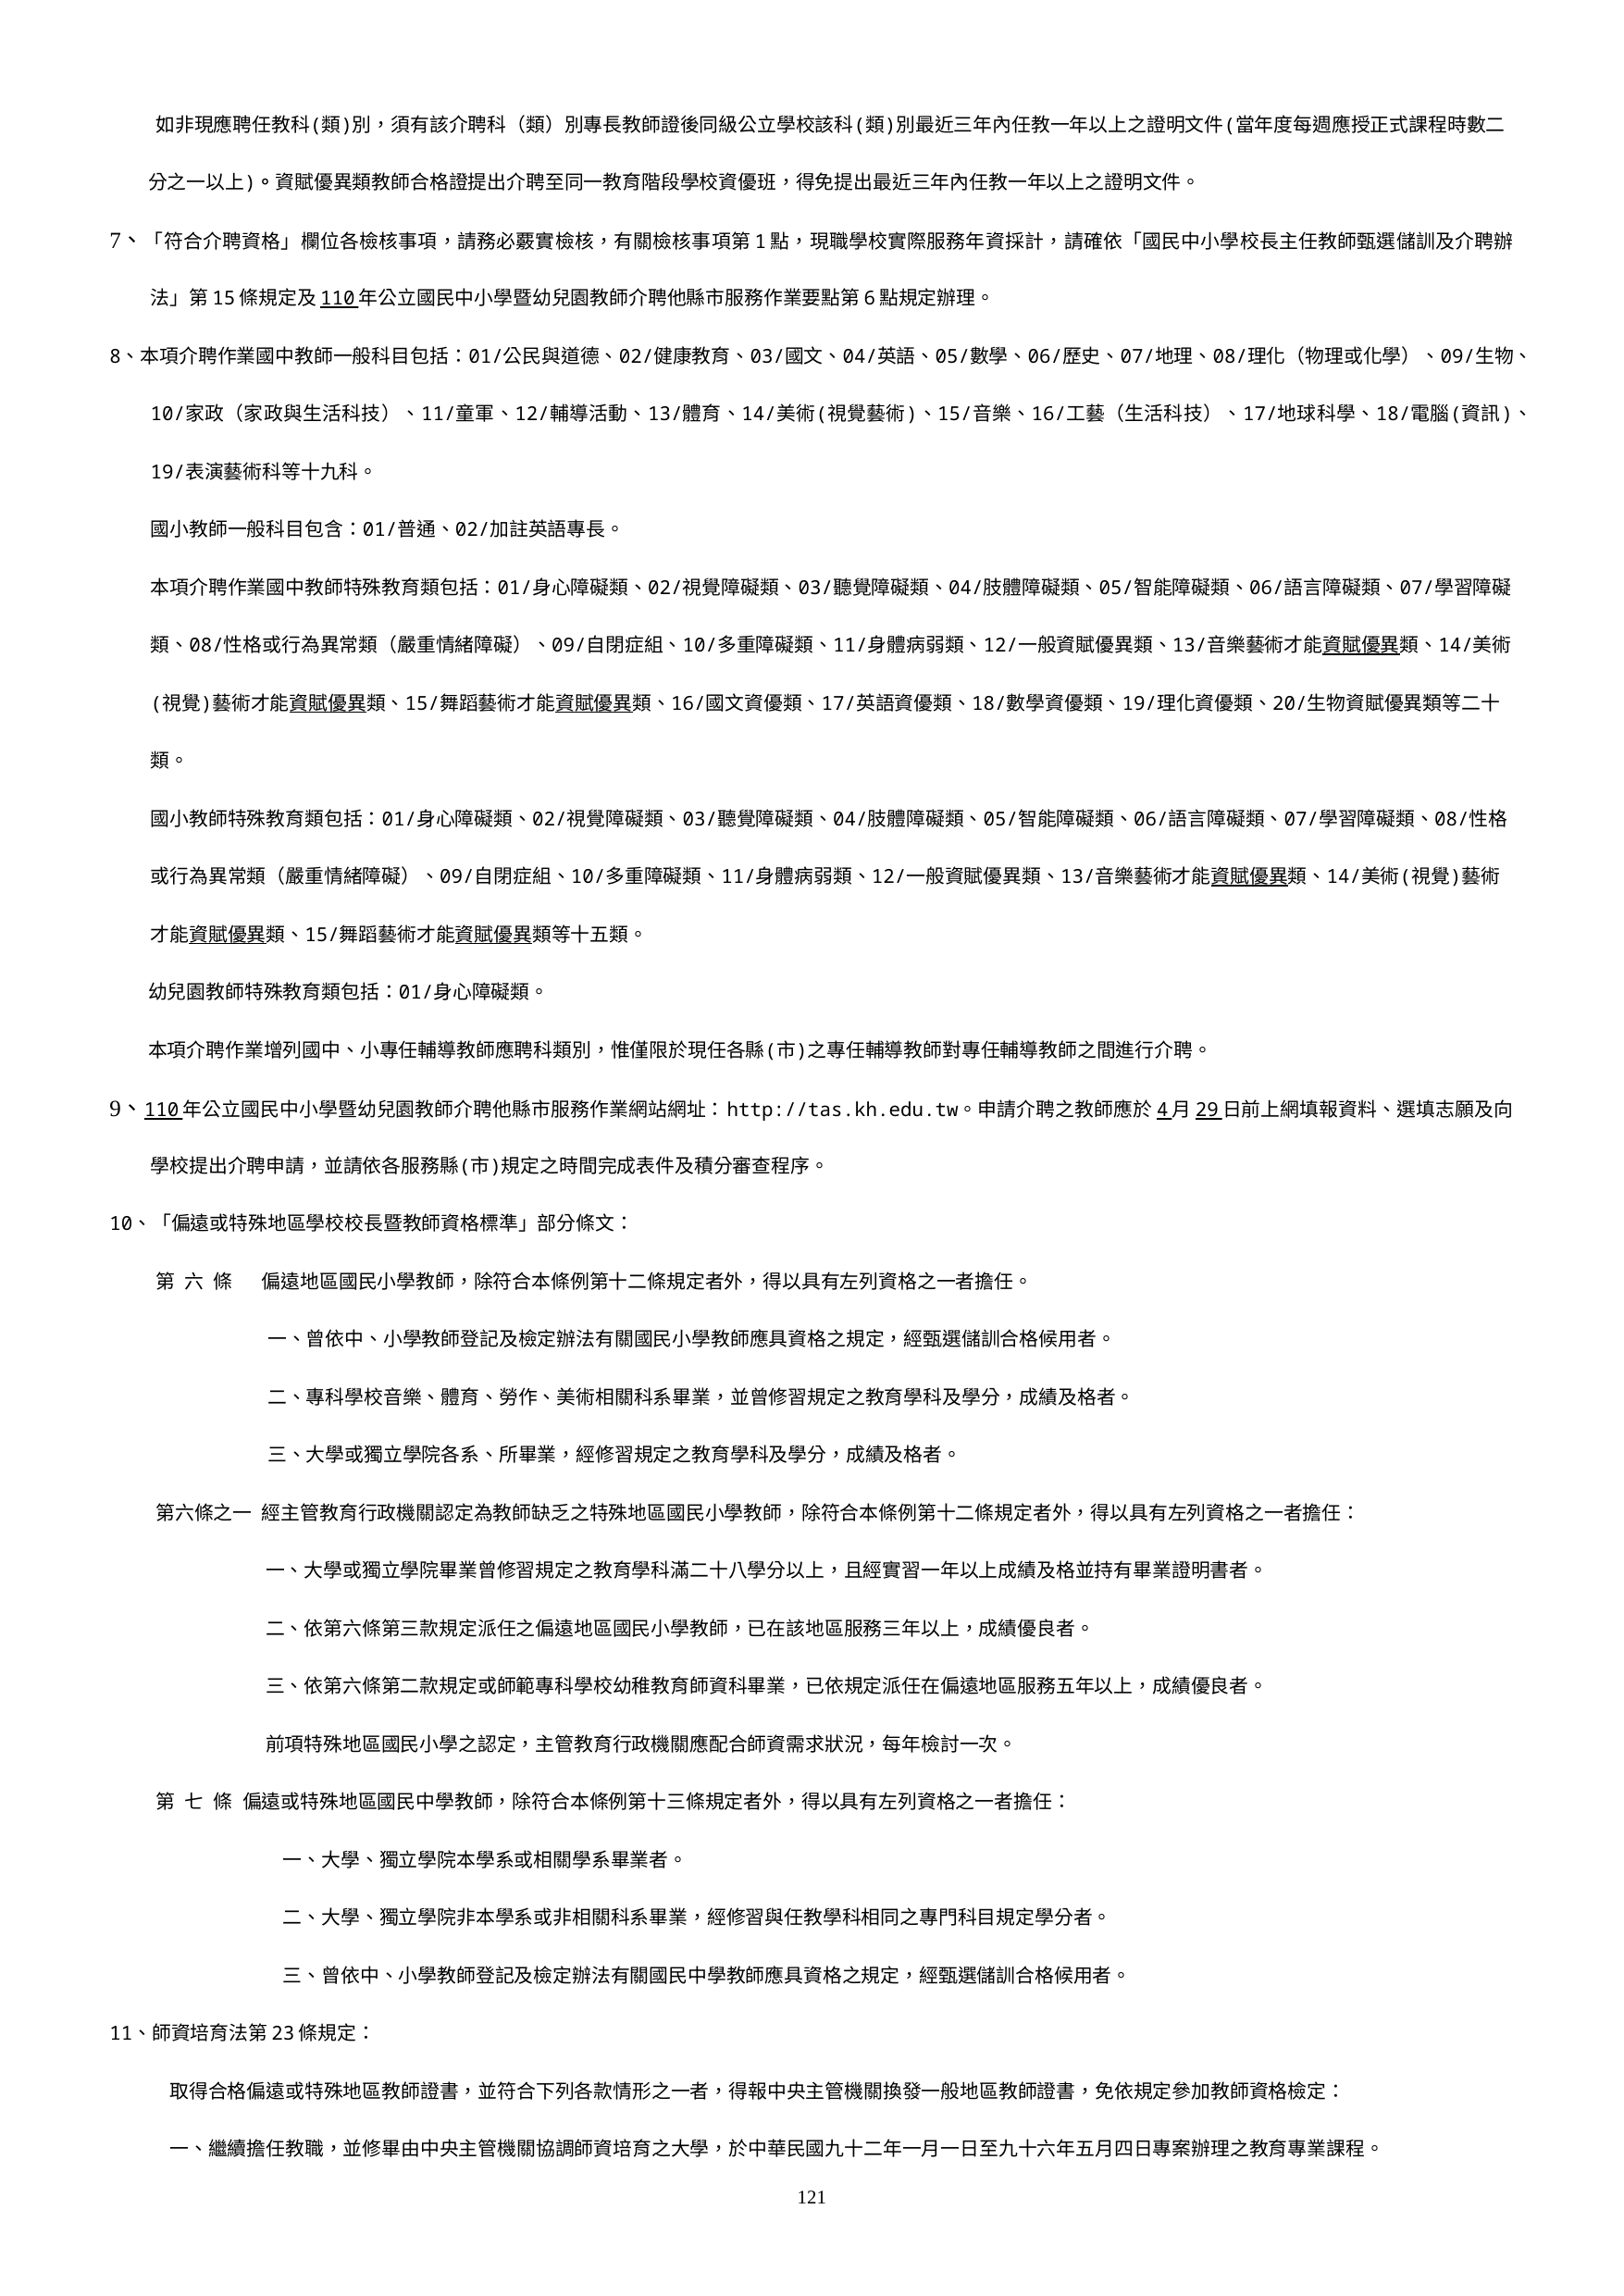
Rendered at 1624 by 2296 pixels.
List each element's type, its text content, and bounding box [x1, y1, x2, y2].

list 師資培育法第23條規定： [109, 1993, 1514, 2051]
text 二、專科學校音樂、體育、勞作、美術相關科系畢業，並曾修習規定之教育學科及學分，成績及格者。 [191, 1357, 1514, 1415]
text 第六條之一 經主管教育行政機關認定為教師缺乏之特殊地區國民小學教師，除符合本條例第十二條規定者外，得以具有左列資格之一者擔任： [155, 1472, 1514, 1531]
text 二、依第六條第三款規定派任之偏遠地區國民小學教師，已在該地區服務三年以上，成績優良者。 [179, 1588, 1514, 1646]
list 本項介聘作業國中教師一般科目包括：01/公民與道德、02/健康教育、03/國文、04/英語、05/數學、06/歷史、07/地理、08/理化（物理或化學）、09/生物、10/家政（家政與生活科技）、11/童軍、12/輔導活動、13/體育、14/美術(視覺藝術)、15/音樂、16/工藝（生活科技）、17/地球科學、18/電腦(資訊)、19/表演藝術科等十九科。 [109, 316, 1514, 490]
list 110年公立國民中小學暨幼兒園教師介聘他縣市服務作業網站網址：http://tas.kh.edu.tw。申請介聘之教師應於4月29日前上網填報資料、選填志願及向學校提出介聘申請，並請依各服務縣(市)規定之時間完成表件及積分審查程序。 [109, 1068, 1514, 1184]
text 第 七 條 偏遠或特殊地區國民中學教師，除符合本條例第十三條規定者外，得以具有左列資格之一者擔任： [155, 1762, 1514, 1819]
list 「符合介聘資格」欄位各檢核事項，請務必覈實檢核，有關檢核事項第1點，現職學校實際服務年資採計，請確依「國民中小學校長主任教師甄選儲訓及介聘辦法」第15條規定及110年公立國民中小學暨幼兒園教師介聘他縣市服務作業要點第6點規定辦理。 [109, 200, 1514, 316]
list 「偏遠或特殊地區學校校長暨教師資格標準」部分條文： [109, 1184, 1514, 1241]
text 第 六 條 偏遠地區國民小學教師，除符合本條例第十二條規定者外，得以具有左列資格之一者擔任。 [155, 1241, 1514, 1299]
text 三、依第六條第二款規定或師範專科學校幼稚教育師資科畢業，已依規定派任在偏遠地區服務五年以上，成績優良者。 [179, 1646, 1514, 1704]
text 一、大學或獨立學院畢業曾修習規定之教育學科滿二十八學分以上，且經實習一年以上成績及格並持有畢業證明書者。 [179, 1531, 1514, 1588]
text 取得合格偏遠或特殊地區教師證書，並符合下列各款情形之一者，得報中央主管機關換發一般地區教師證書，免依規定參加教師資格檢定： [169, 2051, 1514, 2109]
text 二、大學、獨立學院非本學系或非相關科系畢業，經修習與任教學科相同之專門科目規定學分者。 [132, 1878, 1514, 1935]
text 如非現應聘任教科(類)別，須有該介聘科（類）別專長教師證後同級公立學校該科(類)別最近三年內任教一年以上之證明文件(當年度每週應授正式課程時數二分之一以上)。資賦優異類教師合格證提出介聘至同一教育階段學校資優班，得免提出最近三年內任教一年以上之證明文件。 [109, 84, 1514, 200]
text 幼兒園教師特殊教育類包括：01/身心障礙類。 [109, 952, 1514, 1010]
text 三、大學或獨立學院各系、所畢業，經修習規定之教育學科及學分，成績及格者。 [191, 1415, 1514, 1472]
text 一、繼續擔任教職，並修畢由中央主管機關協調師資培育之大學，於中華民國九十二年一月一日至九十六年五月四日專案辦理之教育專業課程。 [169, 2109, 1514, 2166]
text 本項介聘作業國中教師特殊教育類包括：01/身心障礙類、02/視覺障礙類、03/聽覺障礙類、04/肢體障礙類、05/智能障礙類、06/語言障礙類、07/學習障礙類、08/性格或行為異常類（嚴重情緒障礙）、09/自閉症組、10/多重障礙類、11/身體病弱類、12/一般資賦優異類、13/音樂藝術才能資賦優異類、14/美術(視覺)藝術才能資賦優異類、15/舞蹈藝術才能資賦優異類、16/國文資優類、17/英語資優類、18/數學資優類、19/理化資優類、20/生物資賦優異類等二十類。 [150, 547, 1514, 778]
text 國小教師特殊教育類包括：01/身心障礙類、02/視覺障礙類、03/聽覺障礙類、04/肢體障礙類、05/智能障礙類、06/語言障礙類、07/學習障礙類、08/性格或行為異常類（嚴重情緒障礙）、09/自閉症組、10/多重障礙類、11/身體病弱類、12/一般資賦優異類、13/音樂藝術才能資賦優異類、14/美術(視覺)藝術才能資賦優異類、15/舞蹈藝術才能資賦優異類等十五類。 [150, 778, 1514, 952]
text 前項特殊地區國民小學之認定，主管教育行政機關應配合師資需求狀況，每年檢討一次。 [179, 1704, 1514, 1762]
text 一、曾依中、小學教師登記及檢定辦法有關國民小學教師應具資格之規定，經甄選儲訓合格候用者。 [191, 1299, 1514, 1357]
text 本項介聘作業增列國中、小專任輔導教師應聘科類別，惟僅限於現任各縣(市)之專任輔導教師對專任輔導教師之間進行介聘。 [109, 1010, 1514, 1068]
text 國小教師一般科目包含：01/普通、02/加註英語專長。 [109, 490, 1514, 547]
text 一、大學、獨立學院本學系或相關學系畢業者。 [132, 1819, 1514, 1878]
text 三、曾依中、小學教師登記及檢定辦法有關國民中學教師應具資格之規定，經甄選儲訓合格候用者。 [132, 1935, 1514, 1993]
